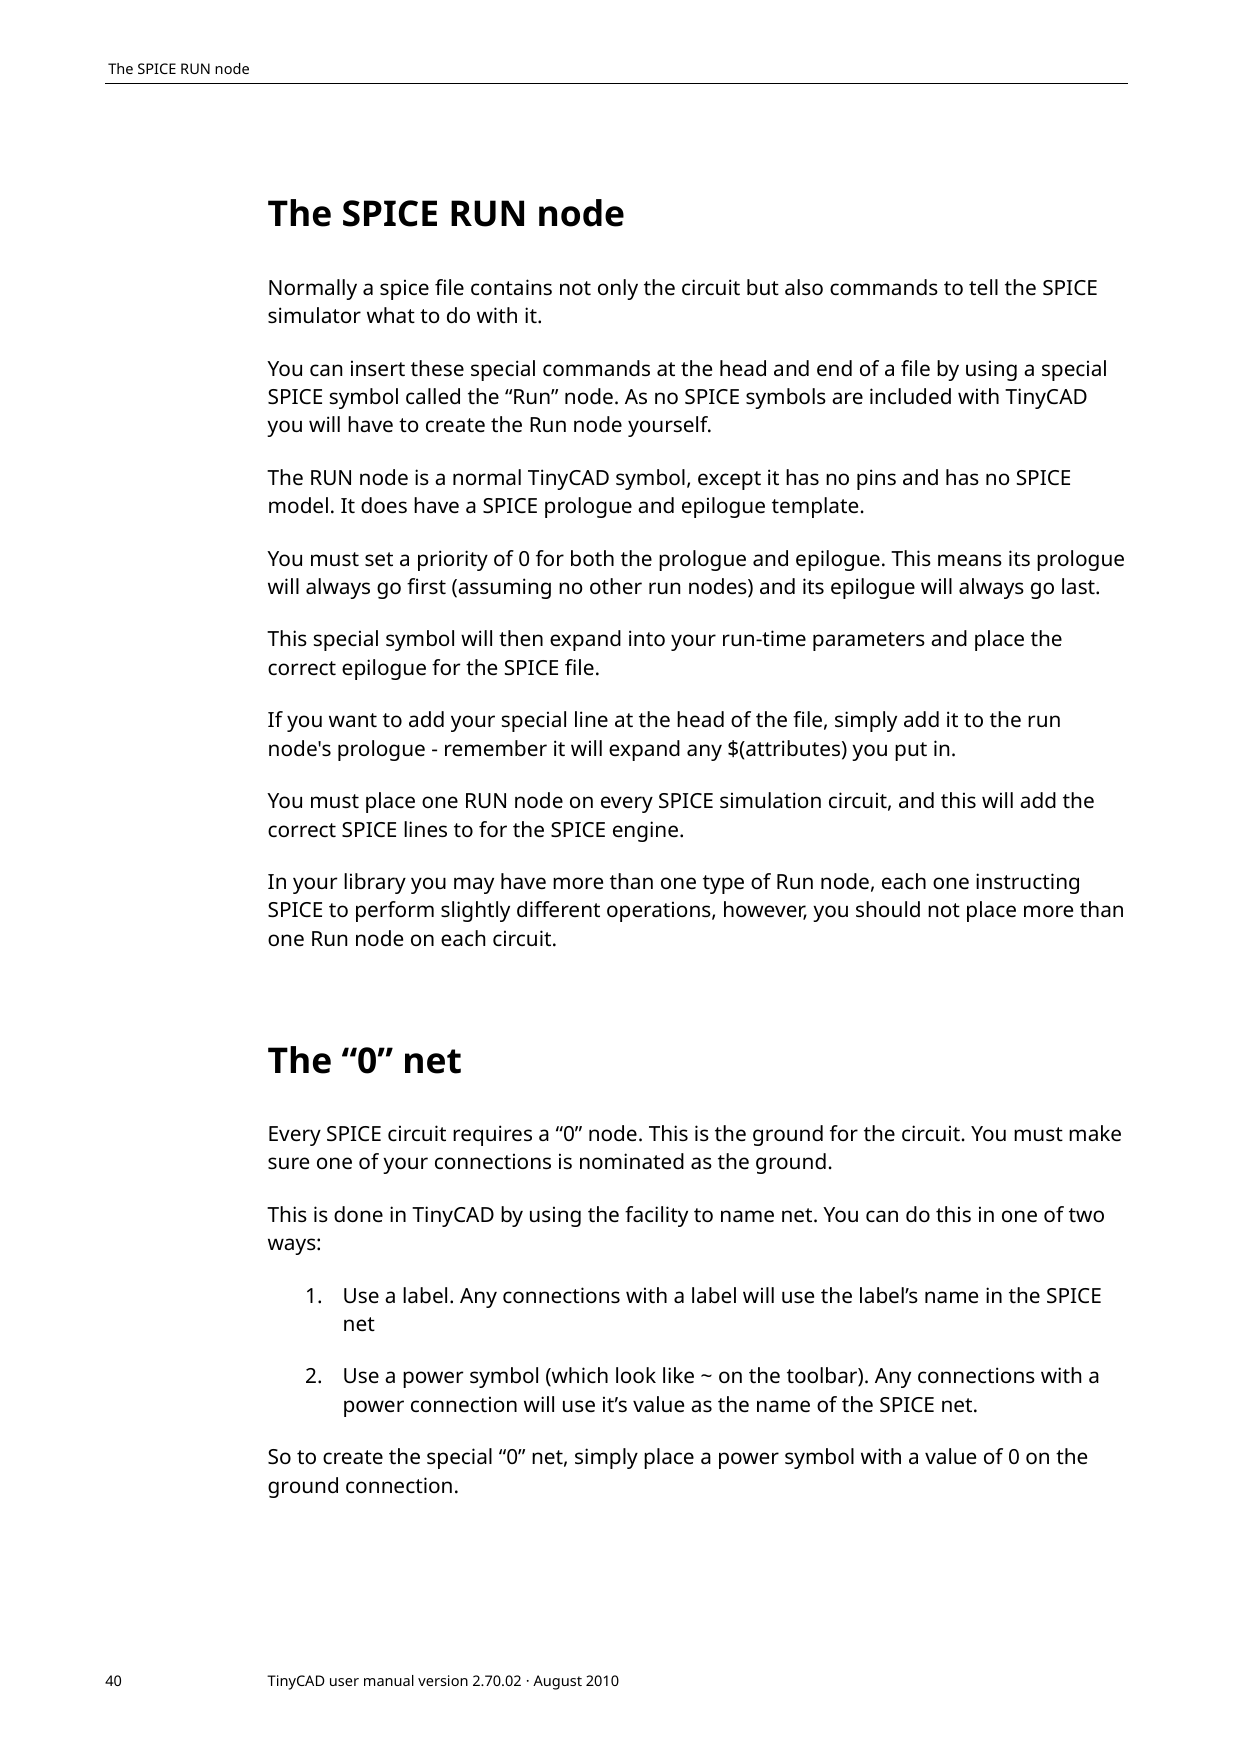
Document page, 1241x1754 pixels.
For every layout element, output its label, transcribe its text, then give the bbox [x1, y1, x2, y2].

text You must place one RUN node on every SPICE simulation circuit, and this will add the correct SPICE lines to for the SPICE engine. [267, 786, 1128, 843]
text If you want to add your special line at the head of the file, simply add it to the run node's prologue - remember it will expand any $(attributes) you put in. [267, 705, 1128, 762]
text This is done in TinyCAD by using the facility to name net. You can do this in one of two ways: [267, 1200, 1128, 1257]
text So to create the special “0” net, simply place a power symbol with a value of 0 on the ground connection. [267, 1442, 1128, 1499]
text This special symbol will then expand into your run-time parameters and place the correct epilogue for the SPICE file. [267, 624, 1128, 681]
subtitle The “0” net [267, 1035, 1128, 1083]
text Every SPICE circuit requires a “0” node. This is the ground for the circuit. You must make sure one of your connections is nominated as the ground. [267, 1119, 1128, 1176]
list Use a power symbol (which look like ~ on the toolbar). Any connections with a power connection will use it’s value as the name of the SPICE net. [305, 1362, 1128, 1418]
list Use a label. Any connections with a label will use the label’s name in the SPICE net [305, 1281, 1128, 1338]
text You can insert these special commands at the head and end of a file by using a special SPICE symbol called the “Run” node. As no SPICE symbols are included with TinyCAD you will have to create the Run node yourself. [267, 354, 1128, 439]
text Normally a spice file contains not only the circuit but also commands to tell the SPICE simulator what to do with it. [267, 273, 1128, 330]
subtitle The SPICE RUN node [267, 189, 1128, 237]
text In your library you may have more than one type of Run node, each one instructing SPICE to perform slightly different operations, however, you should not place more than one Run node on each circuit. [267, 867, 1128, 952]
text The RUN node is a normal TinyCAD symbol, except it has no pins and has no SPICE model. It does have a SPICE prologue and epilogue template. [267, 463, 1128, 520]
text You must set a priority of 0 for both the prologue and epilogue. This means its prologue will always go first (assuming no other run nodes) and its epilogue will always go last. [267, 544, 1128, 601]
